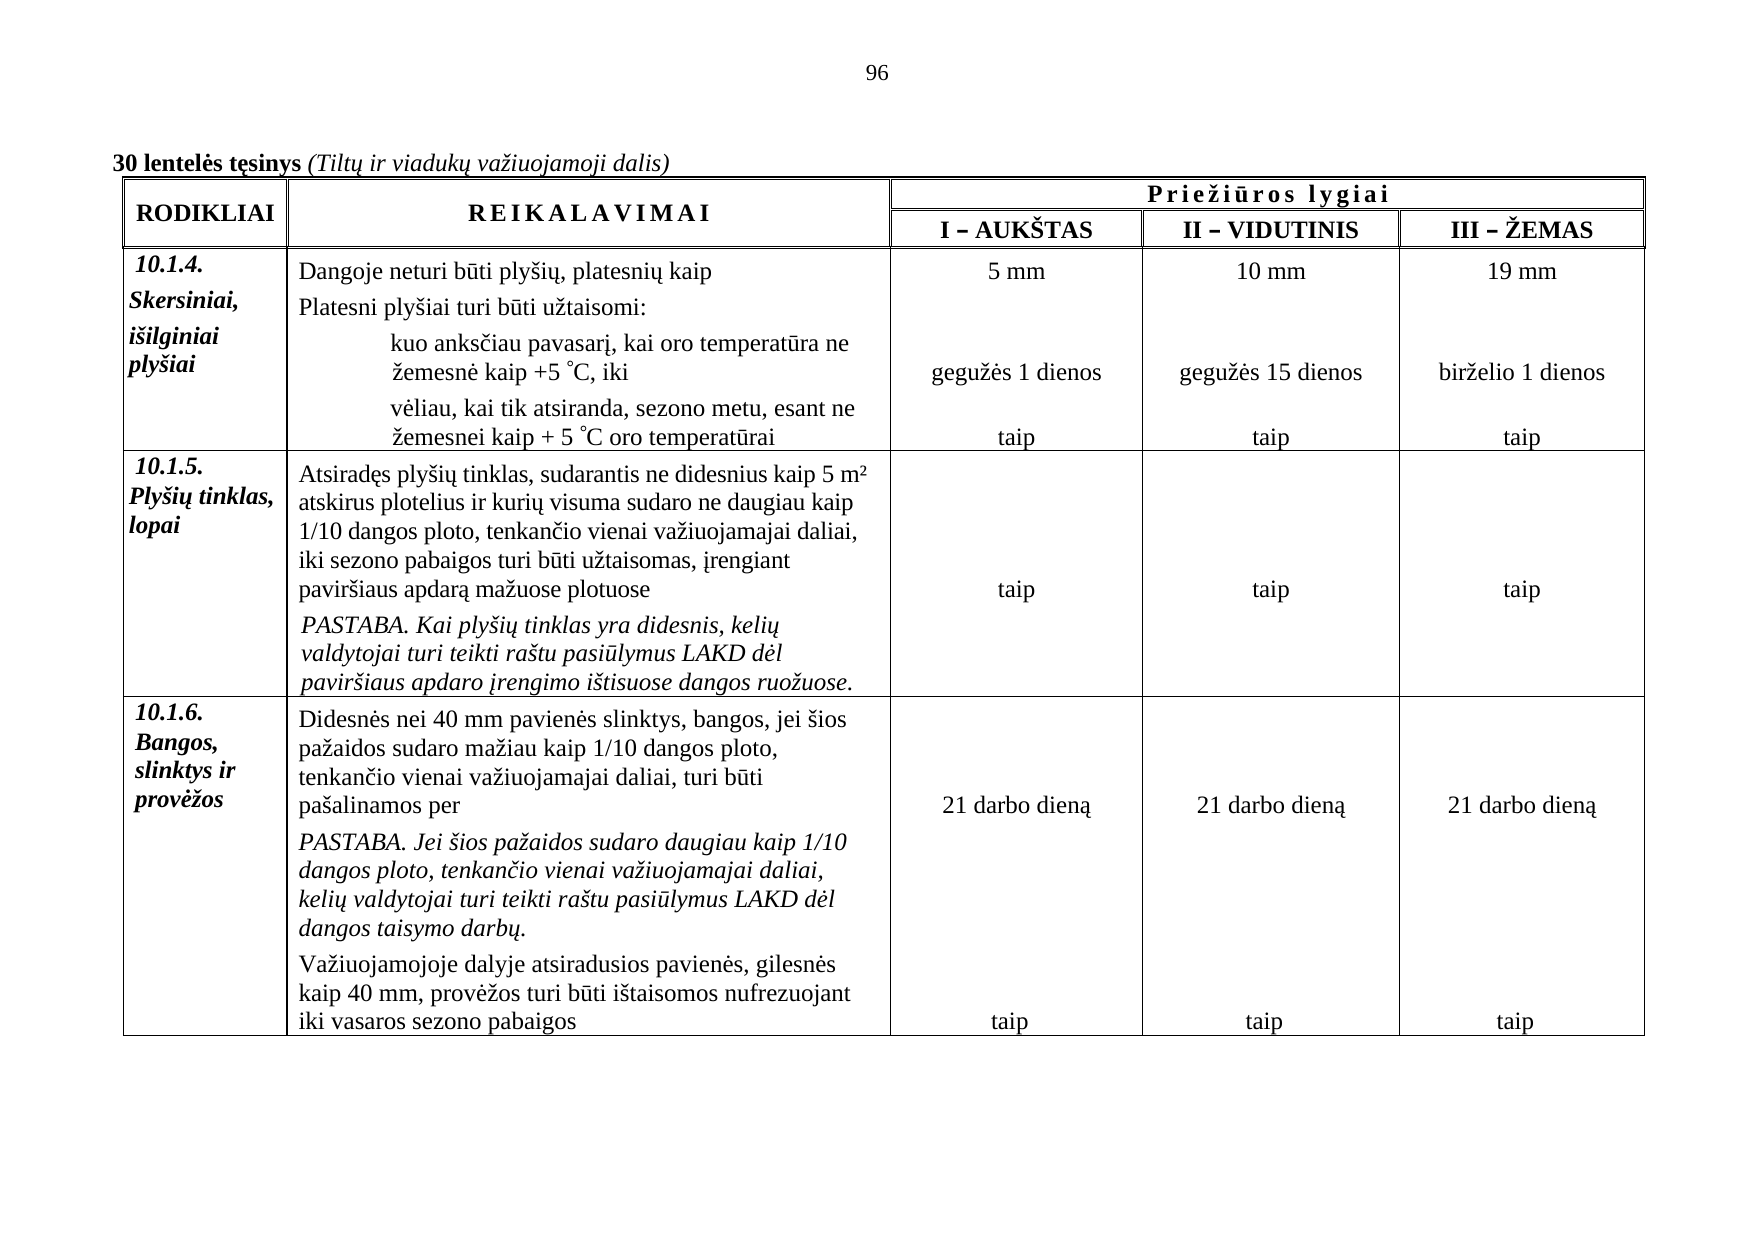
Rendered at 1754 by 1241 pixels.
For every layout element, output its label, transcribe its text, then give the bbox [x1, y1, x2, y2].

table_cell Skersiniai, [124, 285, 286, 321]
table_cell kuo anksčiau pavasarį, kai oro temperatūra ne žemesnė kaip +5 C, iki [288, 321, 890, 386]
table_cell gegužės 15 dienos [1143, 321, 1399, 386]
table_cell taip [1400, 386, 1644, 450]
table_cell Bangos, slinktys ir provėžos [124, 726, 286, 819]
table_cell 10.1.6. [124, 697, 286, 726]
table_cell Atsiradęs plyšių tinklas, sudarantis ne didesnius kaip 5 m² atskirus plotelius ir kurių visuma sudaro ne daugiau kaip 1/10 dangos ploto, tenkančio vienai važiuojamajai daliai, iki sezono pabaigos turi būti užtaisomas, įrengiant paviršiaus apdarą mažuose plotuose [288, 451, 890, 602]
table_cell II – VIDUTINIS [1144, 211, 1398, 246]
table_cell taip [1143, 451, 1399, 602]
table_cell [124, 603, 286, 696]
table_cell 10.1.4. [124, 249, 286, 285]
table_cell Didesnės nei 40 mm pavienės slinktys, bangos, jei šios pažaidos sudaro mažiau kaip 1/10 dangos ploto, tenkančio vienai važiuojamajai daliai, turi būti pašalinamos per [288, 697, 890, 819]
table_cell [1143, 603, 1399, 696]
table_cell birželio 1 dienos [1400, 321, 1644, 386]
table_cell 5 mm [891, 249, 1142, 285]
table_header REIKALAVIMAI [289, 180, 889, 246]
table_cell PASTABA. Kai plyšių tinklas yra didesnis, kelių valdytojai turi teikti raštu pasiūlymus LAKD dėl paviršiaus apdaro įrengimo ištisuose dangos ruožuose. [288, 603, 890, 696]
table_cell taip [891, 451, 1142, 602]
table_cell 21 darbo dieną [891, 697, 1142, 819]
table_cell [1400, 285, 1644, 321]
table_cell taip [891, 942, 1142, 1035]
table_cell [891, 603, 1142, 696]
table_cell [891, 285, 1142, 321]
table_cell [891, 819, 1142, 942]
table_cell 21 darbo dieną [1400, 697, 1644, 819]
table_cell [124, 942, 286, 1035]
table_cell [124, 386, 286, 450]
table_cell Platesni plyšiai turi būti užtaisomi: [288, 285, 890, 321]
table_cell [1143, 285, 1399, 321]
table_cell gegužės 1 dienos [891, 321, 1142, 386]
table_cell taip [1400, 942, 1644, 1035]
table_cell 10 mm [1143, 249, 1399, 285]
table_header RODIKLIAI [125, 180, 286, 246]
table_cell vėliau, kai tik atsiranda, sezono metu, esant ne žemesnei kaip + 5 C oro temperatūrai [288, 386, 890, 450]
table_cell I – AUKŠTAS [892, 211, 1141, 246]
table_cell [1143, 819, 1399, 942]
table_cell taip [1143, 386, 1399, 450]
table_header Priežiūros lygiai [892, 180, 1643, 208]
table_cell išilginiai plyšiai [124, 321, 286, 386]
table_cell Dangoje neturi būti plyšių, platesnių kaip [288, 249, 890, 285]
table_cell [1400, 603, 1644, 696]
table_cell taip [1143, 942, 1399, 1035]
table_cell PASTABA. Jei šios pažaidos sudaro daugiau kaip 1/10 dangos ploto, tenkančio vienai važiuojamajai daliai, kelių valdytojai turi teikti raštu pasiūlymus LAKD dėl dangos taisymo darbų. [288, 819, 890, 942]
table_cell taip [891, 386, 1142, 450]
text 30 lentelės tęsinys (Tiltų ir viadukų važiuojamoji dalis) [112, 148, 1642, 176]
table_cell Plyšių tinklas, lopai [124, 480, 286, 602]
table_cell 21 darbo dieną [1143, 697, 1399, 819]
table_cell 19 mm [1400, 249, 1644, 285]
table_cell III – ŽEMAS [1401, 211, 1643, 246]
table_cell [1400, 819, 1644, 942]
table_cell 10.1.5. [124, 451, 286, 480]
table_cell taip [1400, 451, 1644, 602]
table_cell Važiuojamojoje dalyje atsiradusios pavienės, gilesnės kaip 40 mm, provėžos turi būti ištaisomos nufrezuojant iki vasaros sezono pabaigos [288, 942, 890, 1035]
table_cell [124, 819, 286, 942]
